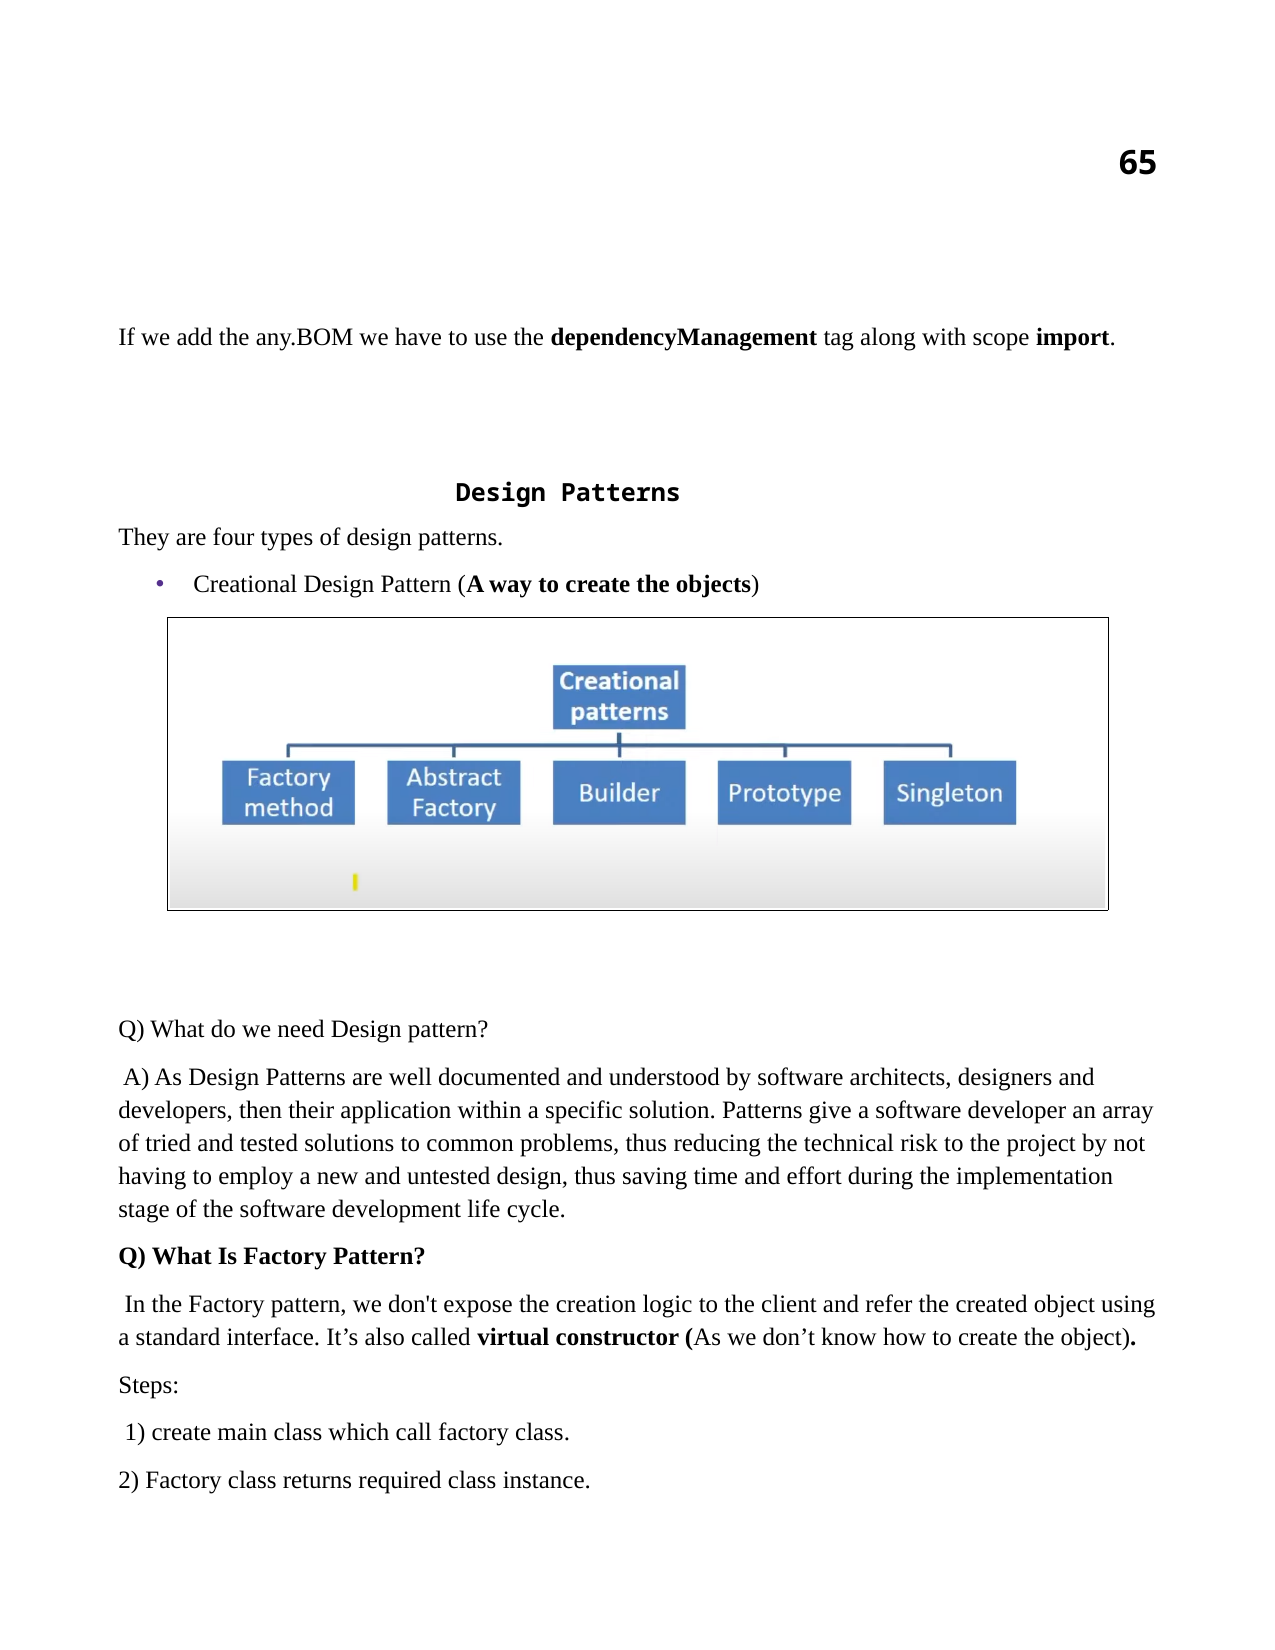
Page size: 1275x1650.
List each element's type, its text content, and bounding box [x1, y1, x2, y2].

text In the Factory pattern, we don't expose the creation logic to the client and refer the created object using a standard interface. It’s also called virtual constructor (As we don’t know how to create the object). [118, 1289, 1157, 1351]
picture [169, 620, 1106, 908]
text 1) create main class which call factory class. [118, 1417, 1157, 1446]
text Steps: [118, 1370, 1157, 1398]
text 2) Factory class returns required class instance. [118, 1465, 1157, 1494]
text Q) What do we need Design pattern? [118, 981, 1157, 1043]
text Q) What Is Factory Pattern? [118, 1241, 1157, 1270]
text If we add the any.BOM we have to use the dependencyManagement tag along with scope import. [118, 322, 1157, 351]
subtitle Design Patterns [456, 475, 1157, 509]
text A) As Design Patterns are well documented and understood by software architects, designers and developers, then their application within a specific solution. Patterns give a software developer an array of tried and tested solutions to common problems, thus reducing the technical risk to the project by not having to employ a new and untested design, thus saving time and effort during the implementation stage of the software development life cycle. [118, 1062, 1157, 1223]
text They are four types of design patterns. [118, 522, 1157, 550]
list Creational Design Pattern (A way to create the objects) [156, 569, 1157, 598]
